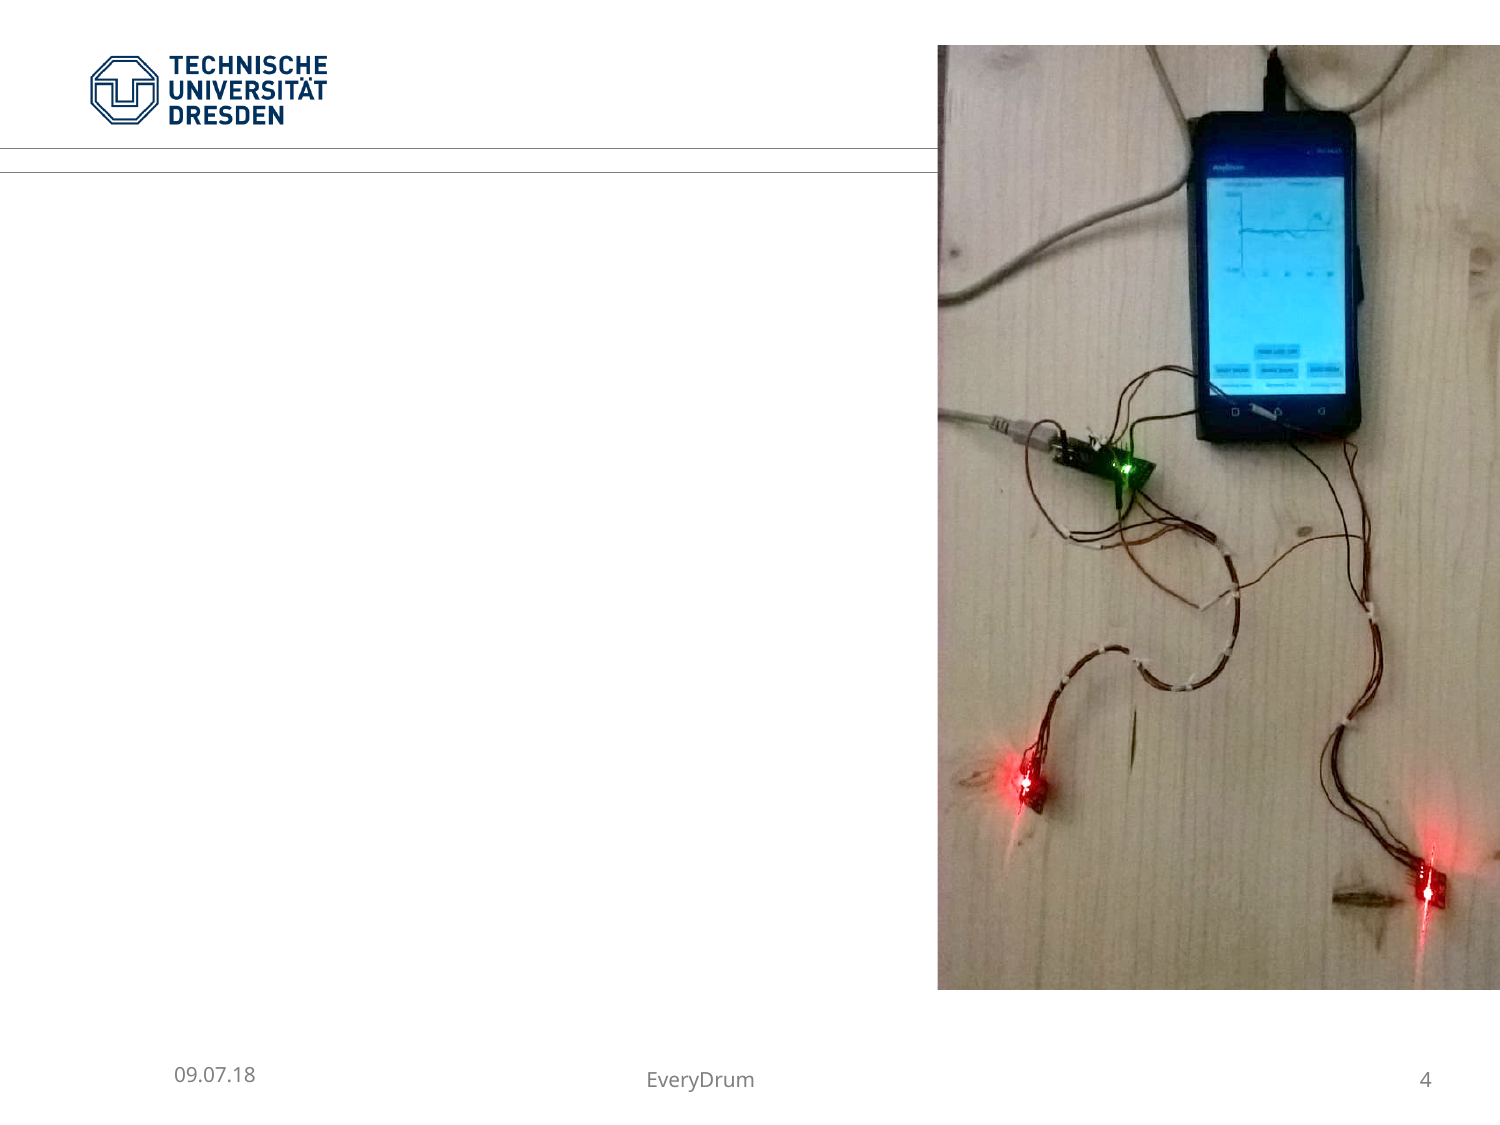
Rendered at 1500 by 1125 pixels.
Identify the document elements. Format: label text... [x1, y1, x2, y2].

picture [937, 45, 1500, 991]
picture [90, 54, 327, 125]
text_box 09.07.18 [159, 1046, 510, 1107]
